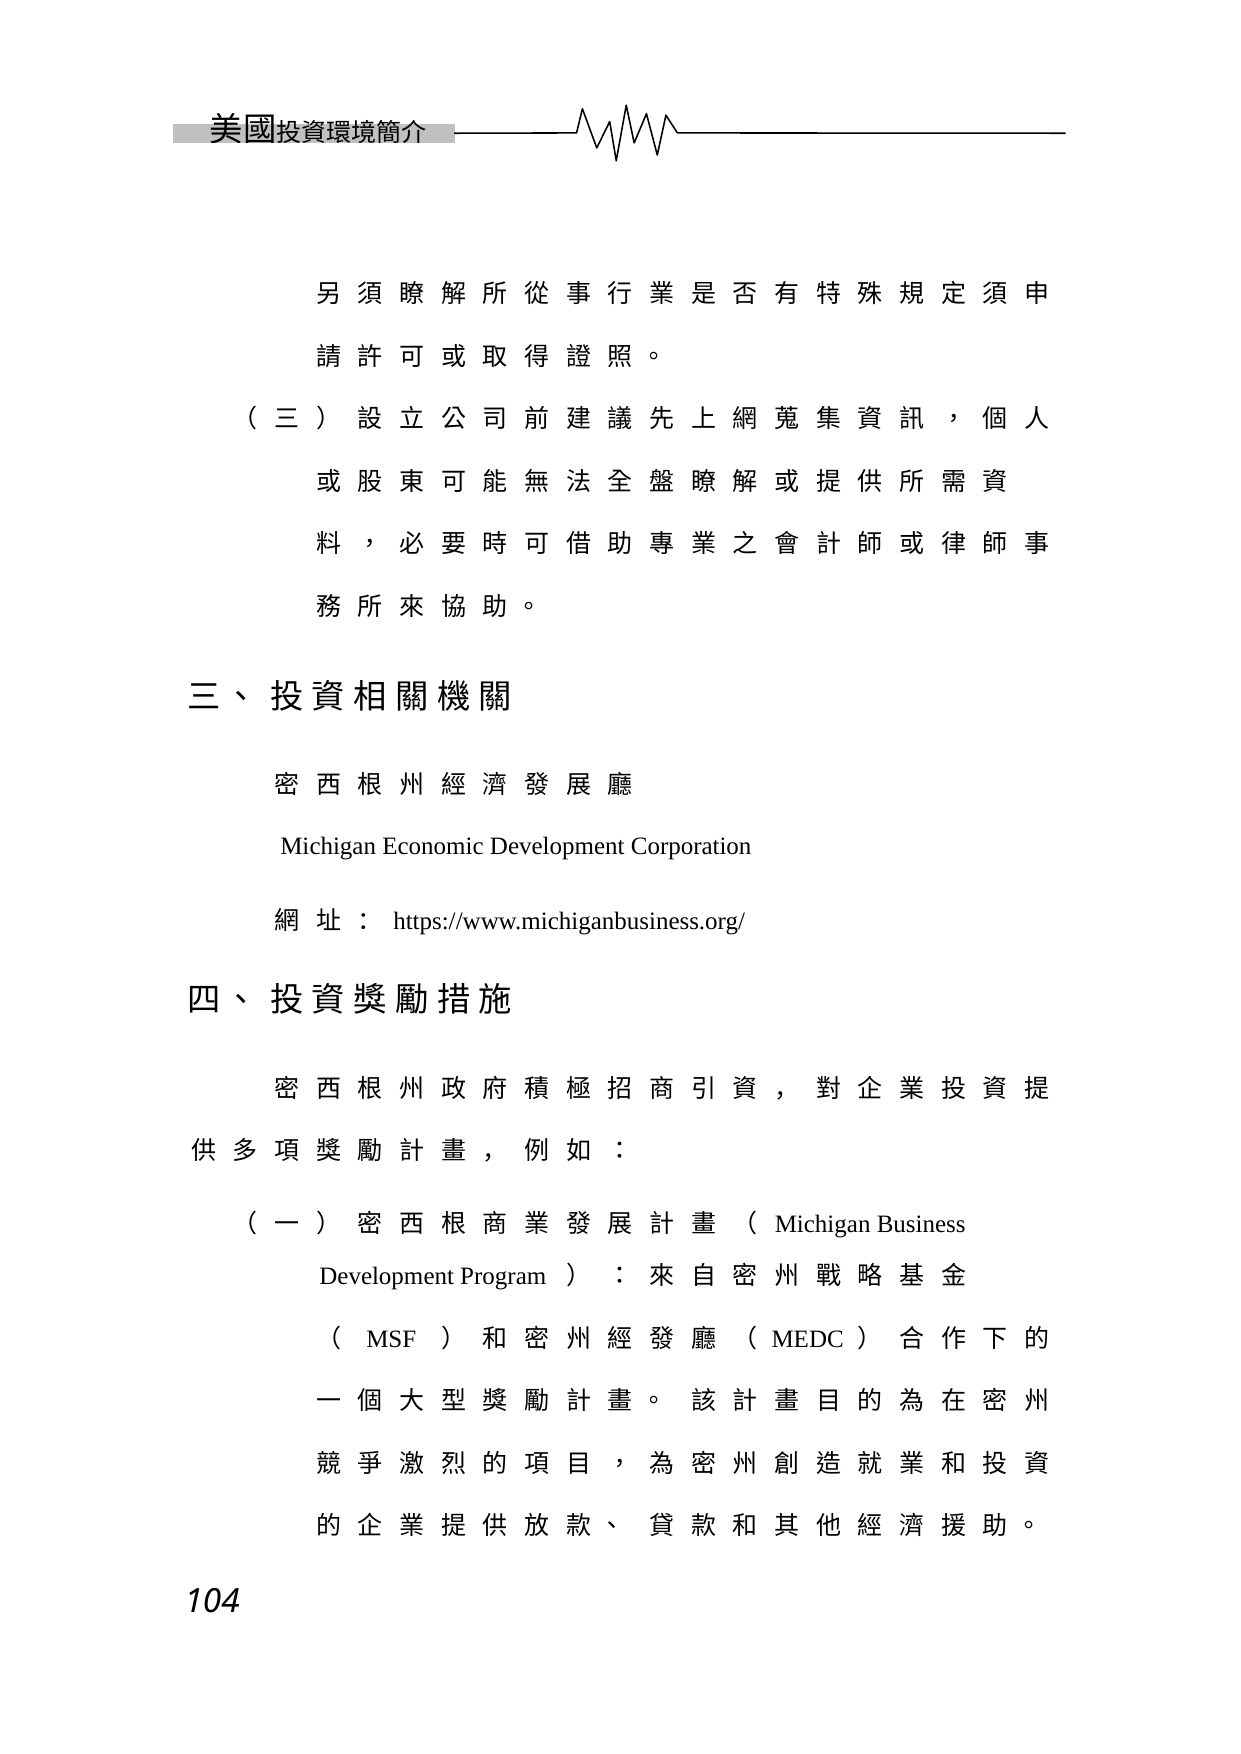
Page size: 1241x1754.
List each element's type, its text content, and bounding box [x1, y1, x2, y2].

text 三、投資相關機關 [183, 652, 1058, 714]
text （一）密西根商業發展計畫（Michigan Business Development Program）：來自密州戰略基金（MSF）和密州經發廳（MEDC）合作下的一個大型獎勵計畫。該計畫目的為在密州競爭激烈的項目，為密州創造就業和投資的企業提供放款、貸款和其他經濟援助。 [207, 1170, 1058, 1545]
text 網址：https://www.michiganbusiness.org/ [183, 866, 1058, 929]
text 密西根州政府積極招商引資，對企業投資提供多項獎勵計畫，例如： [183, 1045, 1058, 1170]
text 密西根州經濟發展廳 [183, 741, 1058, 804]
text 另須瞭解所從事行業是否有特殊規定須申請許可或取得證照。 [207, 250, 1058, 375]
text 四、投資獎勵措施 [183, 956, 1058, 1018]
text Michigan Economic Development Corporation [183, 804, 1058, 866]
text （三）設立公司前建議先上網蒐集資訊，個人或股東可能無法全盤瞭解或提供所需資料，必要時可借助專業之會計師或律師事務所來協助。 [207, 375, 1058, 625]
